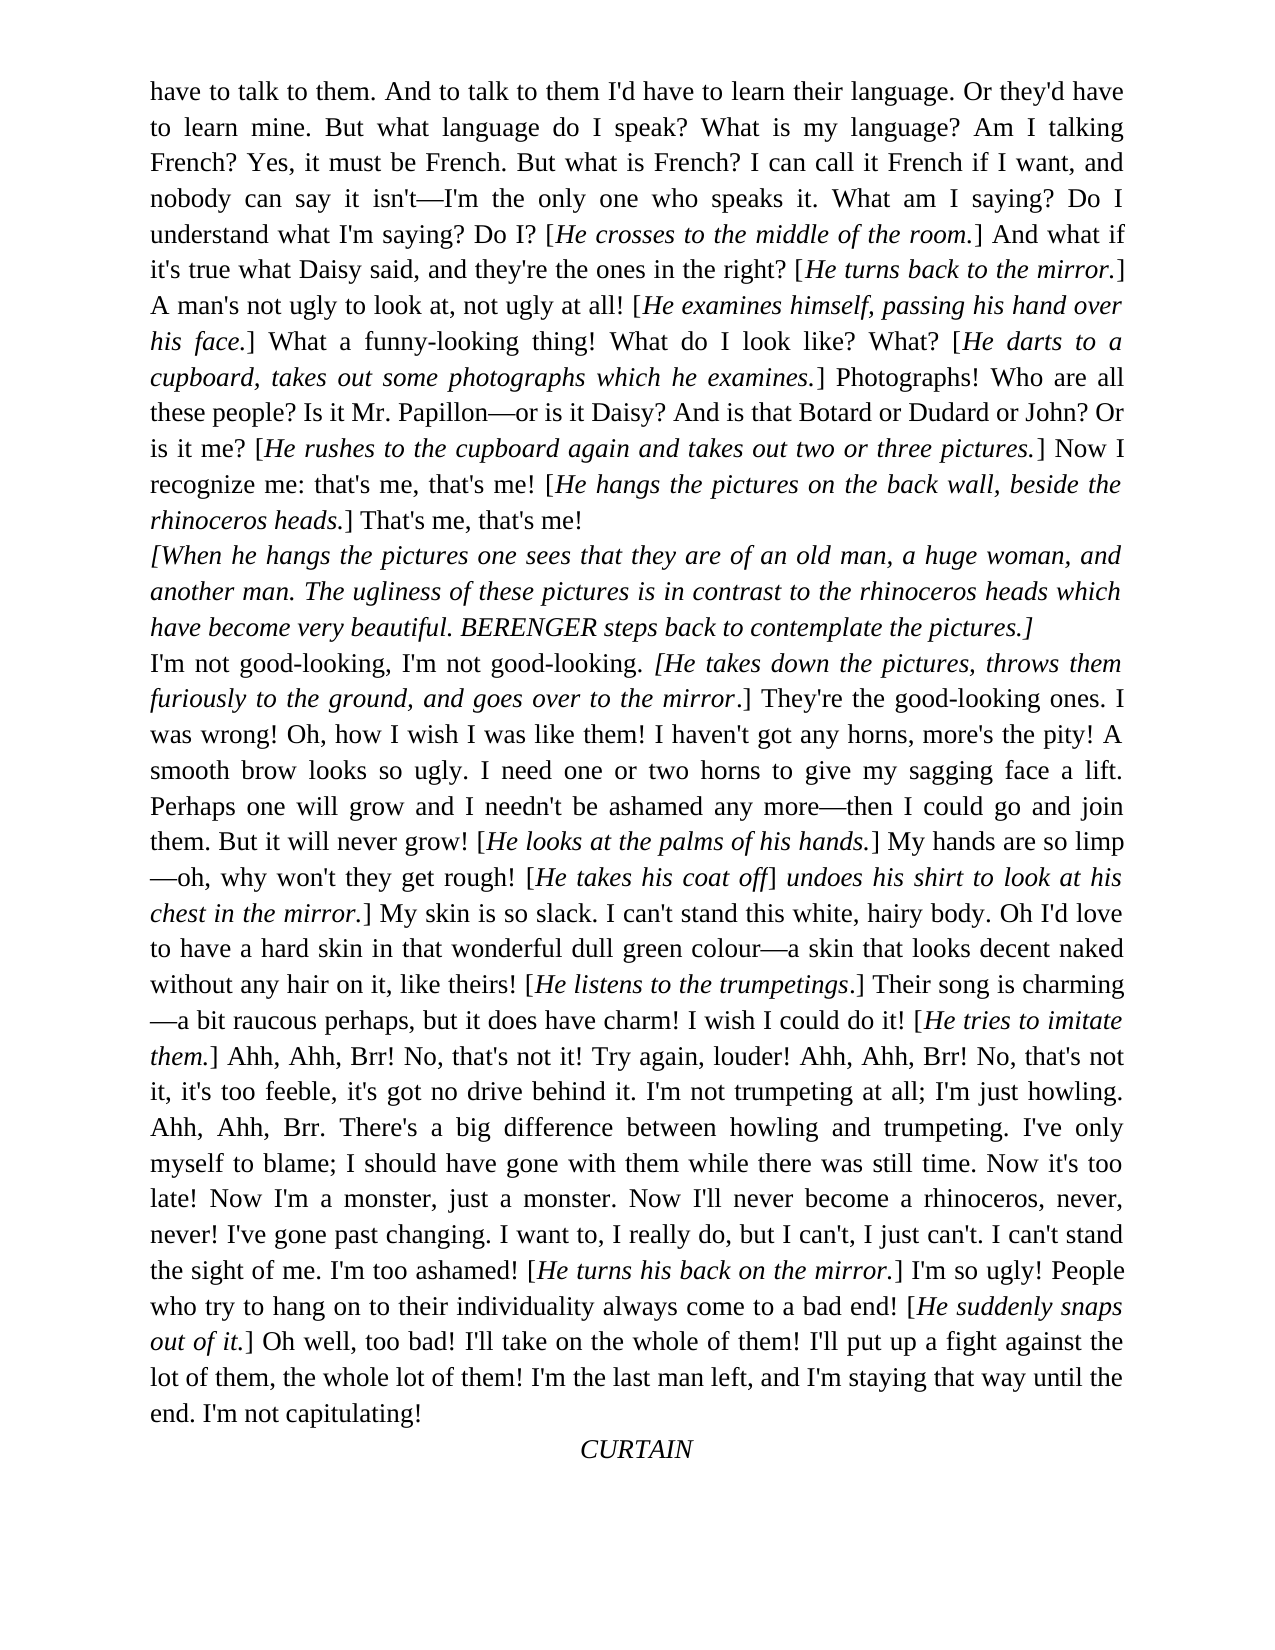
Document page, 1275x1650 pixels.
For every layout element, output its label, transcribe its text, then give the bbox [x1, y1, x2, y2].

text have to talk to them. And to talk to them I'd have to learn their language. Or they'd have to learn mine. But what language do I speak? What is my language? Am I talking French? Yes, it must be French. But what is French? I can call it French if I want, and nobody can say it isn't—I'm the only one who speaks it. What am I saying? Do I understand what I'm saying? Do I? [He crosses to the middle of the room.] And what if it's true what Daisy said, and they're the ones in the right? [He turns back to the mirror.] A man's not ugly to look at, not ugly at all! [He examines himself, passing his hand over his face.] What a funny-looking thing! What do I look like? What? [He darts to a cupboard, takes out some photographs which he examines.] Photographs! Who are all these people? Is it Mr. Papillon—or is it Daisy? And is that Botard or Dudard or John? Or is it me? [He rushes to the cupboard again and takes out two or three pictures.] Now I recognize me: that's me, that's me! [He hangs the pictures on the back wall, beside the rhinoceros heads.] That's me, that's me! [150, 75, 1125, 535]
text [When he hangs the pictures one sees that they are of an old man, a huge woman, and another man. The ugliness of these pictures is in contrast to the rhinoceros heads which have become very beautiful. BERENGER steps back to contemplate the pictures.] [150, 539, 1125, 642]
text CURTAIN [150, 1433, 1125, 1464]
text I'm not good-looking, I'm not good-looking. [He takes down the pictures, throws them furiously to the ground, and goes over to the mirror.] They're the good-looking ones. I was wrong! Oh, how I wish I was like them! I haven't got any horns, more's the pity! A smooth brow looks so ugly. I need one or two horns to give my sagging face a lift. Perhaps one will grow and I needn't be ashamed any more—then I could go and join them. But it will never grow! [He looks at the palms of his hands.] My hands are so limp—oh, why won't they get rough! [He takes his coat off] undoes his shirt to look at his chest in the mirror.] My skin is so slack. I can't stand this white, hairy body. Oh I'd love to have a hard skin in that wonderful dull green colour—a skin that looks decent naked without any hair on it, like theirs! [He listens to the trumpetings.] Their song is charming—a bit raucous perhaps, but it does have charm! I wish I could do it! [He tries to imitate them.] Ahh, Ahh, Brr! No, that's not it! Try again, louder! Ahh, Ahh, Brr! No, that's not it, it's too feeble, it's got no drive behind it. I'm not trumpeting at all; I'm just howling. Ahh, Ahh, Brr. There's a big difference between howling and trumpeting. I've only myself to blame; I should have gone with them while there was still time. Now it's too late! Now I'm a monster, just a monster. Now I'll never become a rhinoceros, never, never! I've gone past changing. I want to, I really do, but I can't, I just can't. I can't stand the sight of me. I'm too ashamed! [He turns his back on the mirror.] I'm so ugly! People who try to hang on to their individuality always come to a bad end! [He suddenly snaps out of it.] Oh well, too bad! I'll take on the whole of them! I'll put up a fight against the lot of them, the whole lot of them! I'm the last man left, and I'm staying that way until the end. I'm not capitulating! [150, 647, 1125, 1428]
